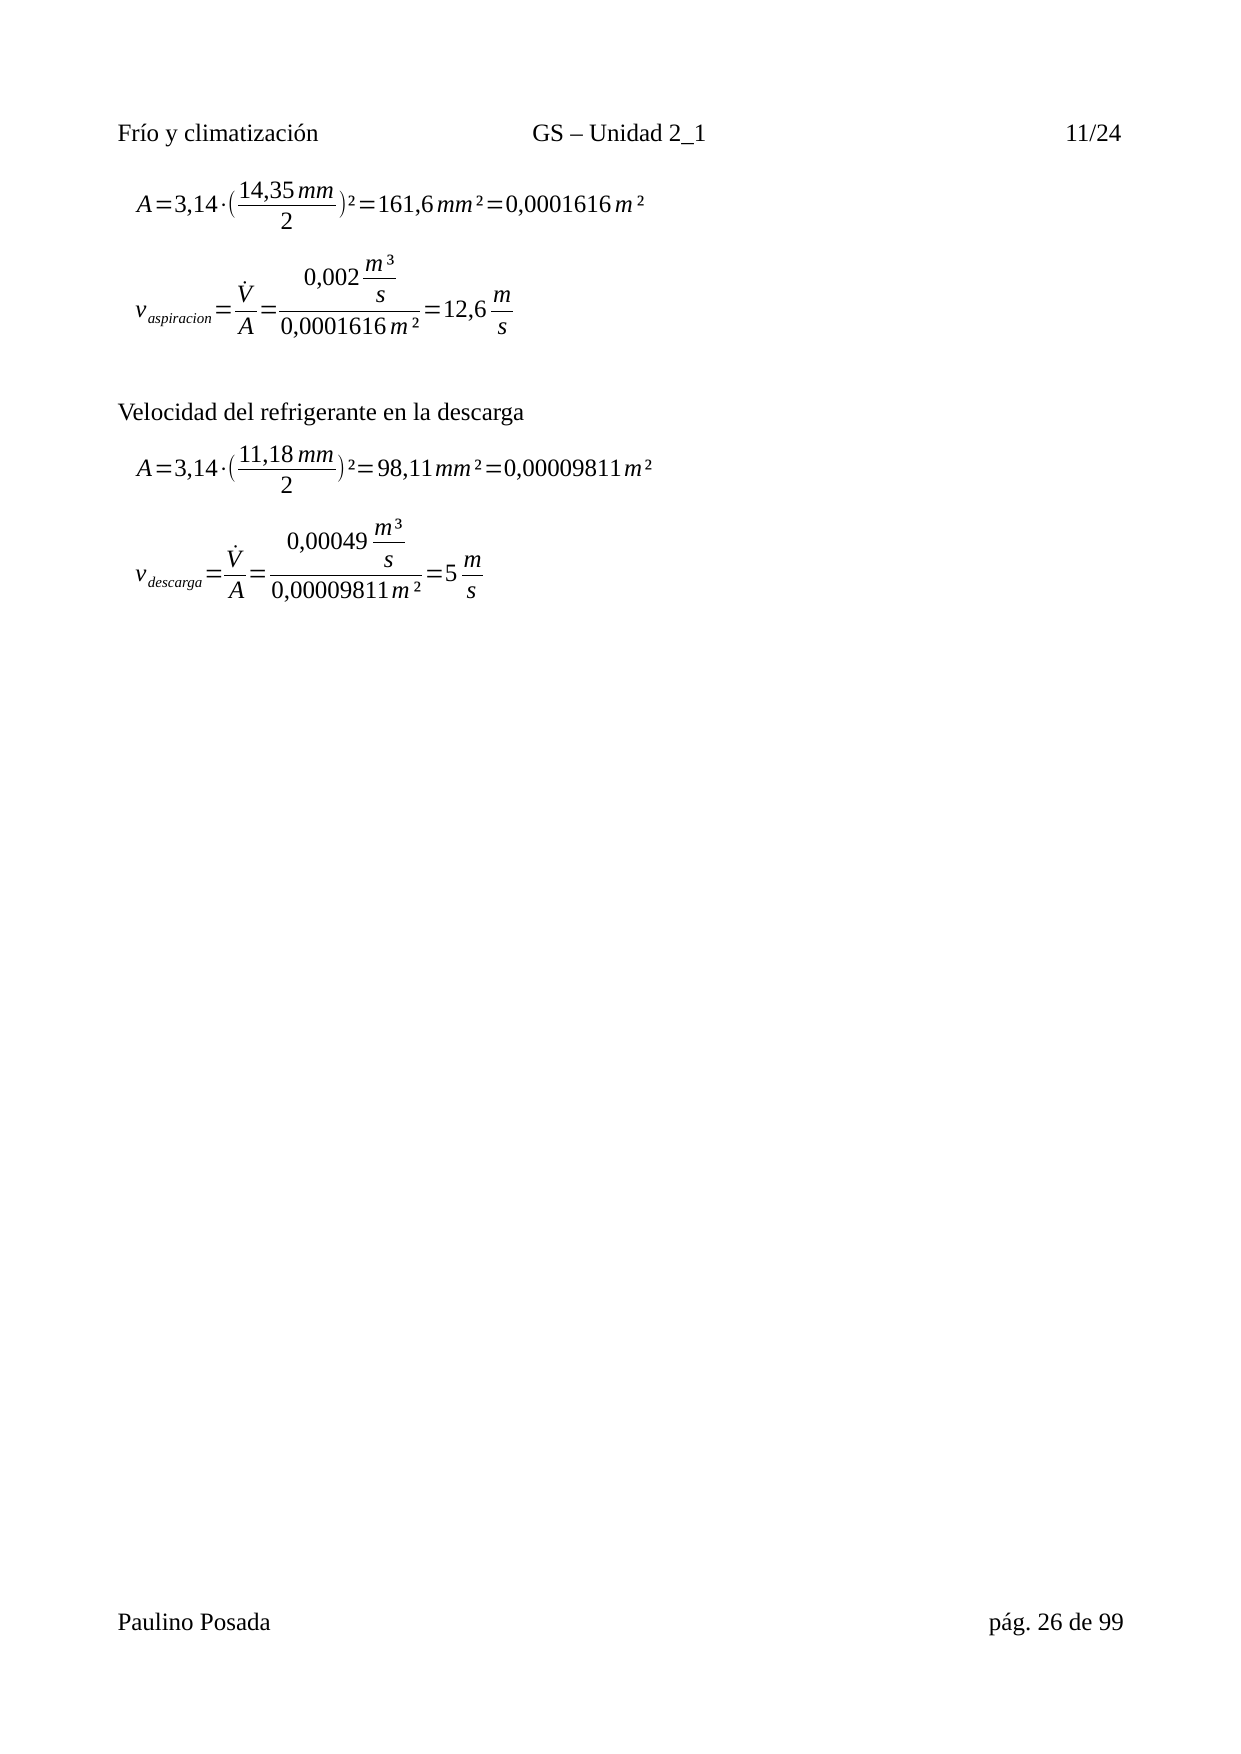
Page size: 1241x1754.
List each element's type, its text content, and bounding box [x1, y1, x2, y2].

text Velocidad del refrigerante en la descarga [117, 397, 1123, 426]
